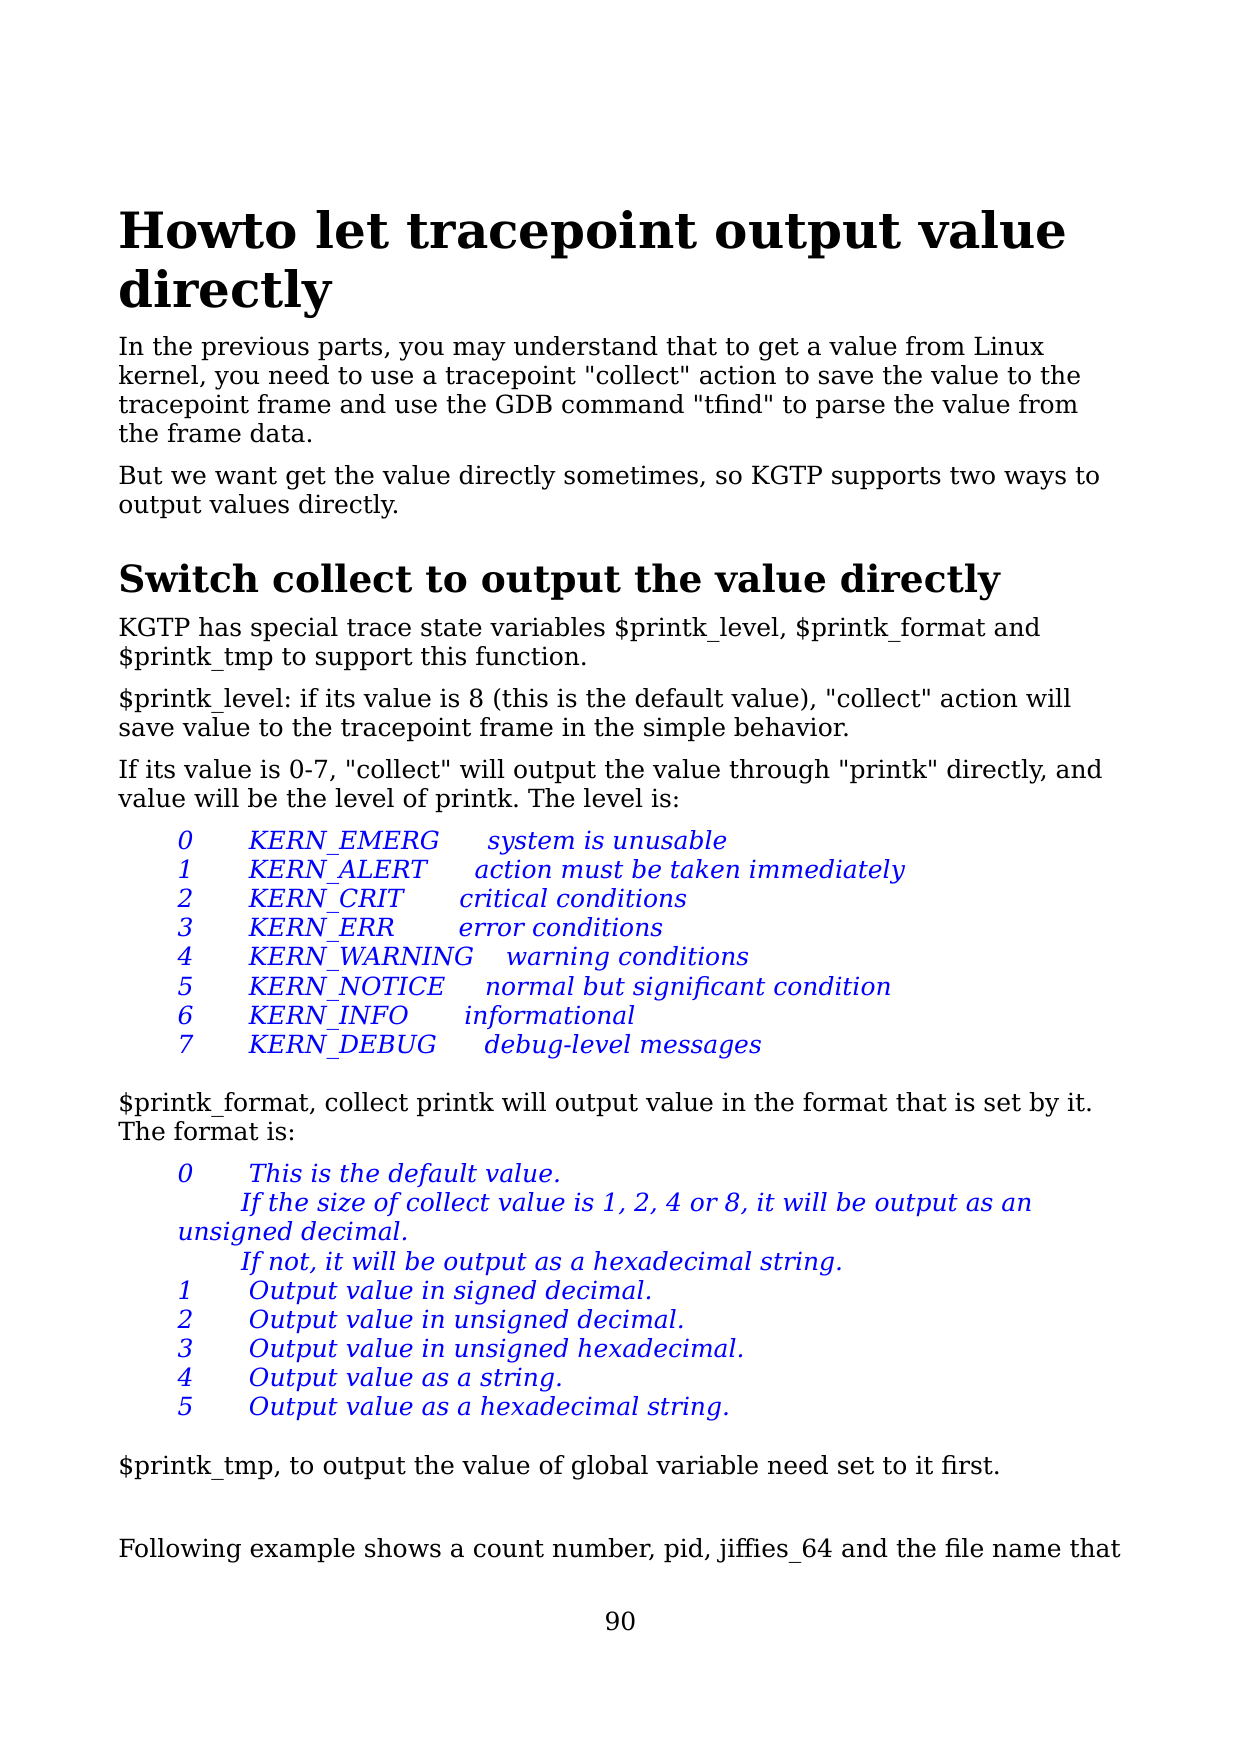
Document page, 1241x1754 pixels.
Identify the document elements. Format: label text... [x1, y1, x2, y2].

text But we want get the value directly sometimes, so KGTP supports two ways to output values directly. [118, 461, 1122, 519]
subtitle Howto let tracepoint output value directly [118, 202, 1122, 319]
subtitle Switch collect to output the value directly [118, 557, 1122, 601]
text 7 KERN_DEBUG debug-level messages [177, 1030, 1063, 1059]
text 5 KERN_NOTICE normal but significant condition [177, 972, 1063, 1001]
text If not, it will be output as a hexadecimal string. [177, 1247, 1063, 1276]
text 3 Output value in unsigned hexadecimal. [177, 1334, 1063, 1363]
text Following example shows a count number, pid, jiffies_64 and the file name that [118, 1534, 1122, 1563]
text 4 Output value as a string. [177, 1363, 1063, 1392]
text 1 Output value in signed decimal. [177, 1276, 1063, 1305]
text 6 KERN_INFO informational [177, 1001, 1063, 1030]
text $printk_tmp, to output the value of global variable need set to it first. [118, 1451, 1122, 1480]
text 2 KERN_CRIT critical conditions [177, 884, 1063, 913]
text 2 Output value in unsigned decimal. [177, 1305, 1063, 1334]
text If its value is 0-7, "collect" will output the value through "printk" directly, and value will be the level of printk. The level is: [118, 755, 1122, 813]
text 0 KERN_EMERG system is unusable [177, 826, 1063, 855]
text KGTP has special trace state variables $printk_level, $printk_format and $printk_tmp to support this function. [118, 613, 1122, 672]
text In the previous parts, you may understand that to get a value from Linux kernel, you need to use a tracepoint "collect" action to save the value to the tracepoint frame and use the GDB command "tfind" to parse the value from the frame data. [118, 332, 1122, 448]
text $printk_level: if its value is 8 (this is the default value), "collect" action will save value to the tracepoint frame in the simple behavior. [118, 684, 1122, 742]
text 4 KERN_WARNING warning conditions [177, 942, 1063, 972]
text 0 This is the default value. [177, 1159, 1063, 1188]
text $printk_format, collect printk will output value in the format that is set by it. The format is: [118, 1088, 1122, 1147]
text 1 KERN_ALERT action must be taken immediately [177, 855, 1063, 884]
text 5 Output value as a hexadecimal string. [177, 1392, 1063, 1422]
text 3 KERN_ERR error conditions [177, 913, 1063, 942]
text If the size of collect value is 1, 2, 4 or 8, it will be output as an unsigned decimal. [177, 1188, 1063, 1247]
